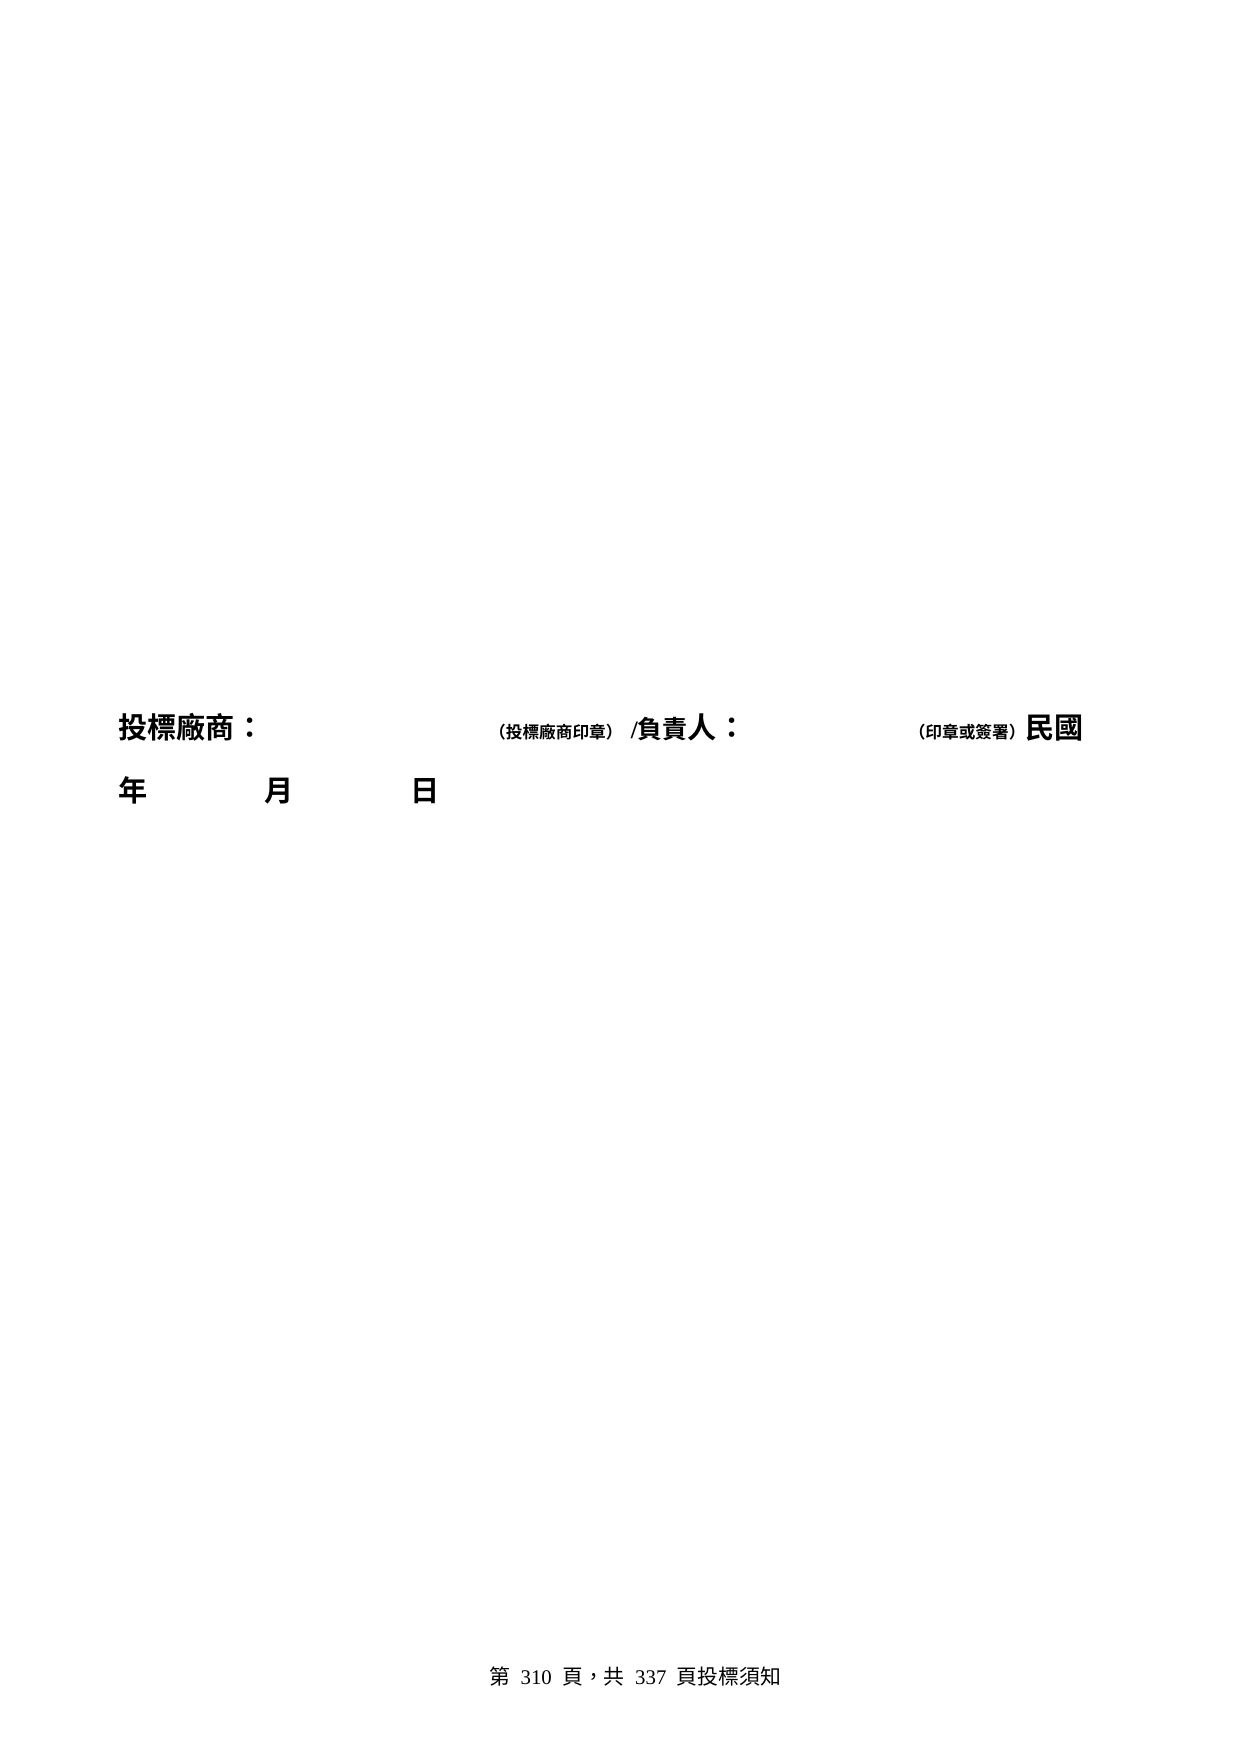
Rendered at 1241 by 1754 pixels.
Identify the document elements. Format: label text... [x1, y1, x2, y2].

text 投標廠商： （投標廠商印章） /負責人： （印章或簽署）民國 年 月 日 [118, 684, 1152, 809]
